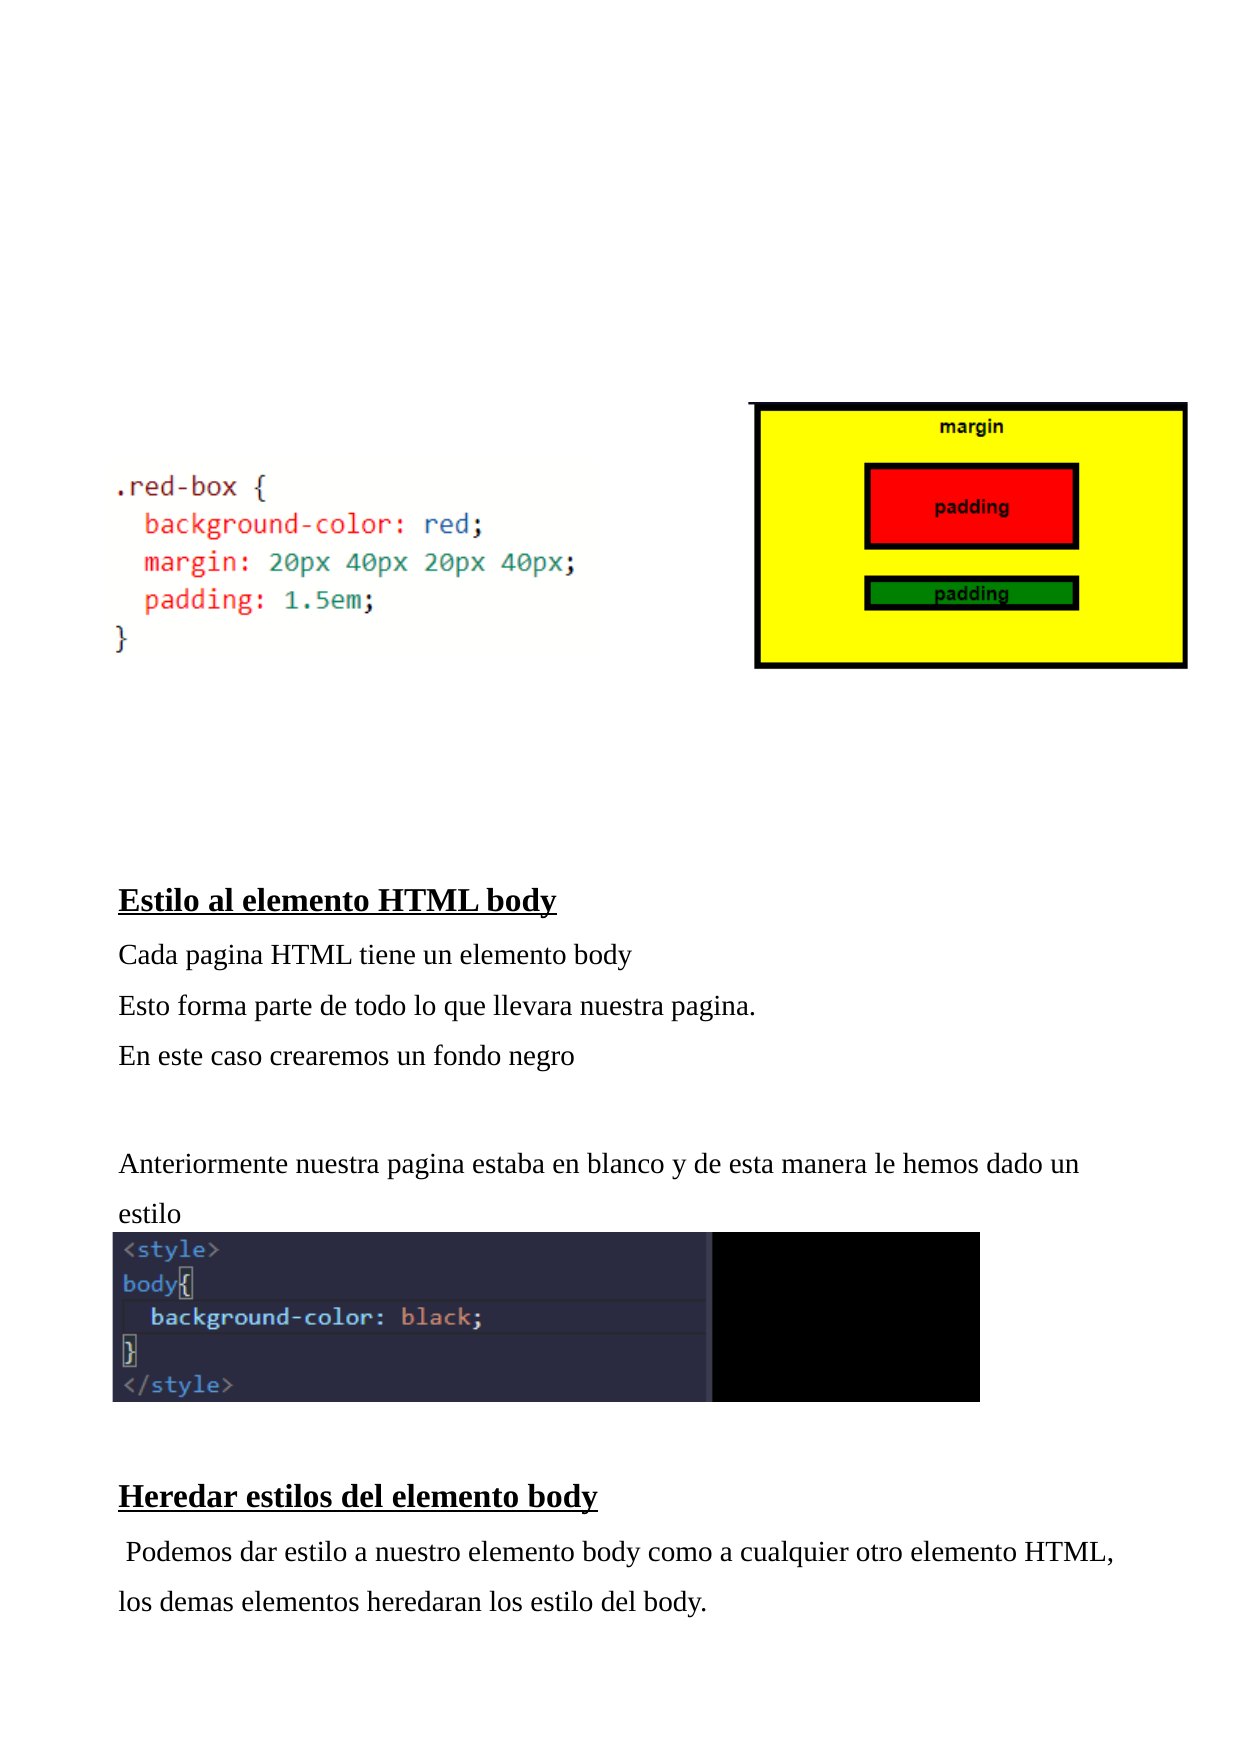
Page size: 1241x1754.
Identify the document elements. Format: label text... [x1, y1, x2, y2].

text Estilo al elemento HTML body [118, 880, 1122, 918]
text Anteriormente nuestra pagina estaba en blanco y de esta manera le hemos dado un estilo [118, 1146, 1122, 1230]
text Cada pagina HTML tiene un elemento body [118, 937, 1122, 971]
text Esto forma parte de todo lo que llevara nuestra pagina. [118, 988, 1122, 1021]
text Podemos dar estilo a nuestro elemento body como a cualquier otro elemento HTML, los demas elementos heredaran los estilo del body. [118, 1534, 1122, 1618]
text En este caso crearemos un fondo negro [118, 1038, 1122, 1072]
text Heredar estilos del elemento body [118, 1477, 1122, 1515]
